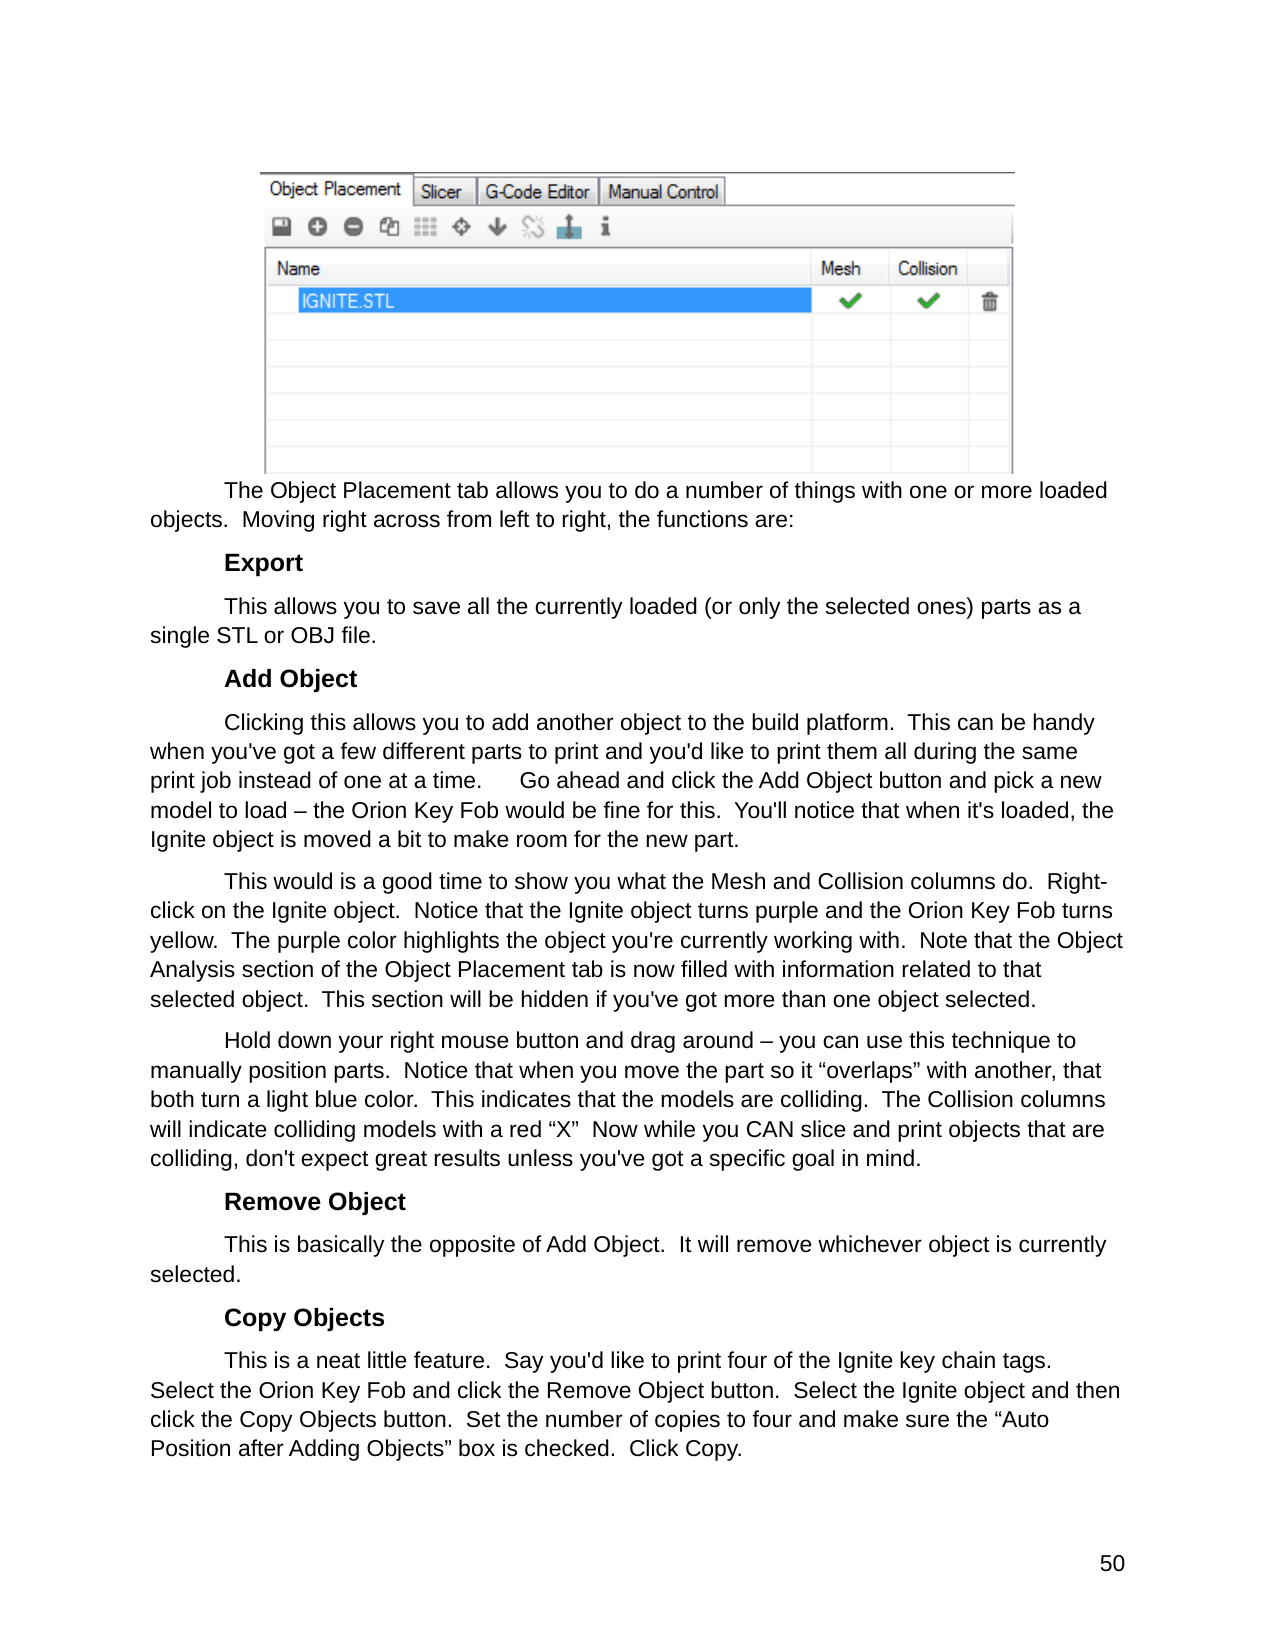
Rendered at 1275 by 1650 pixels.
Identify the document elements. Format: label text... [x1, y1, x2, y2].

text This is basically the opposite of Add Object. It will remove whichever object is currently selected. [150, 1232, 1125, 1287]
text This would is a good time to show you what the Mesh and Collision columns do. Right-click on the Ignite object. Notice that the Ignite object turns purple and the Orion Key Fob turns yellow. The purple color highlights the object you're currently working with. Note that the Object Analysis section of the Object Placement tab is now filled with information related to that selected object. This section will be hidden if you've got more than one object selected. [150, 869, 1125, 1012]
text This allows you to save all the currently loaded (or only the selected ones) parts as a single STL or OBJ file. [150, 593, 1125, 648]
text Add Object [150, 665, 1125, 693]
text The Object Placement tab allows you to do a number of things with one or more loaded objects. Moving right across from left to right, the functions are: [150, 150, 1125, 533]
text Copy Objects [150, 1303, 1125, 1331]
text Hold down your right mouse button and drag around – you can use this technique to manually position parts. Notice that when you move the part so it “overlaps” with another, that both turn a light blue color. This indicates that the models are colliding. The Collision columns will indicate colliding models with a red “X” Now while you CAN slice and print objects that are colliding, don't expect great results unless you've got a specific goal in mind. [150, 1028, 1125, 1171]
text Remove Object [150, 1187, 1125, 1215]
text Clicking this allows you to add another object to the build platform. This can be handy when you've got a few different parts to print and you'd like to print them all during the same print job instead of one at a time. Go ahead and click the Add Object button and pick a new model to load – the Orion Key Fob would be fine for this. You'll notice that when it's loaded, the Ignite object is moved a bit to make room for the new part. [150, 709, 1125, 852]
picture [260, 172, 1015, 474]
text Export [150, 549, 1125, 577]
text This is a neat little feature. Say you'd like to print four of the Ignite key chain tags. Select the Orion Key Fob and click the Remove Object button. Select the Ignite object and then click the Copy Objects button. Set the number of copies to four and make sure the “Auto Position after Adding Objects” box is checked. Click Copy. [150, 1348, 1125, 1462]
